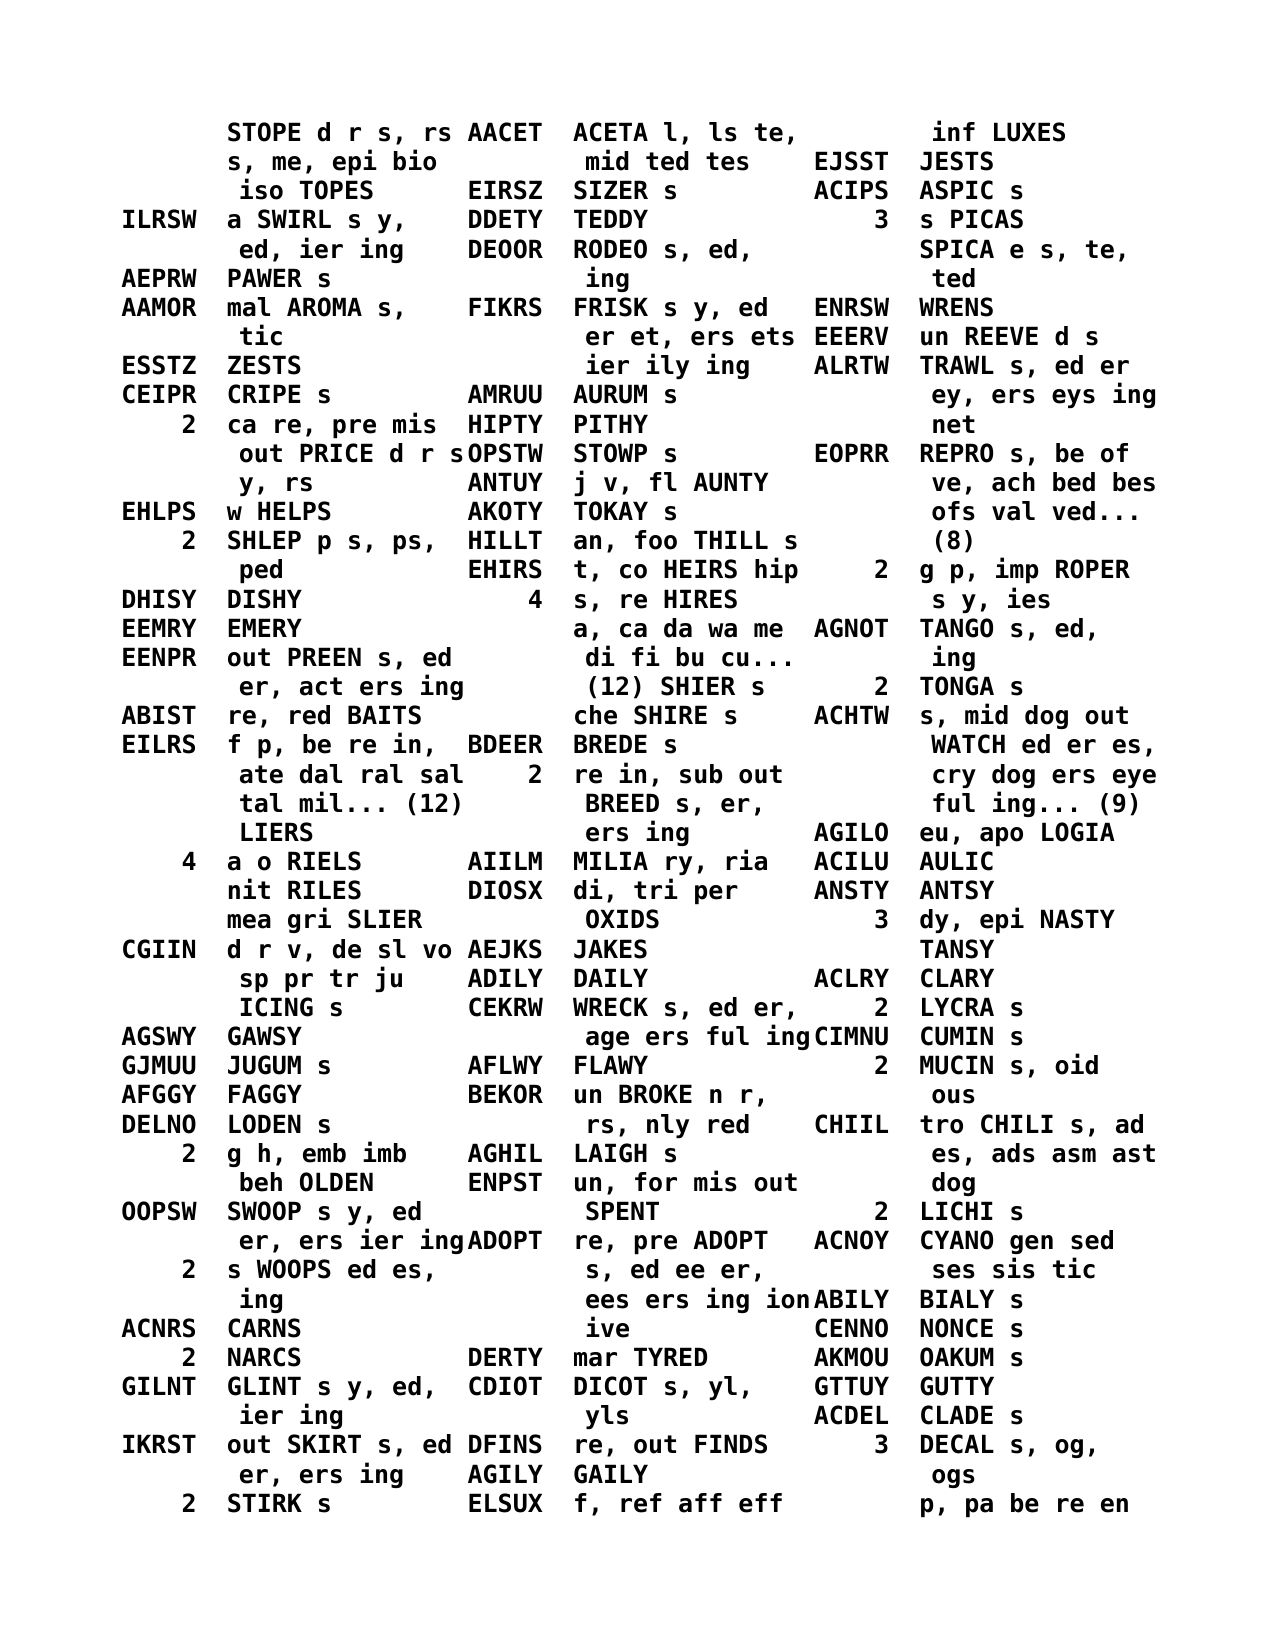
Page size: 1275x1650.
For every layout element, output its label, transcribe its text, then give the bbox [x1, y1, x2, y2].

text DERTY mar TYRED [467, 1343, 811, 1372]
text ACNOY CYANO gen sed ses sis tic [814, 1226, 1157, 1285]
text EILRS f p, be re in, ate dal ral sal tal mil... (12) LIERS [121, 731, 464, 847]
text EHLPS w HELPS [121, 497, 464, 526]
text nit RILES [121, 876, 464, 906]
text CHIIL tro CHILI s, ad es, ads asm ast dog [814, 1110, 1157, 1197]
text BEKOR un BROKE n r, rs, nly red [467, 1081, 811, 1139]
text AACET ACETA l, ls te, mid ted tes [467, 118, 811, 176]
text CDIOT DICOT s, yl, yls [467, 1372, 811, 1431]
text inf LUXES [814, 118, 1157, 147]
text AMRUU AURUM s [467, 381, 811, 410]
text 4 a o RIELS [121, 847, 464, 876]
text DELNO LODEN s [121, 1110, 464, 1139]
text ESSTZ ZESTS [121, 351, 464, 381]
text ANSTY ANTSY [814, 876, 1157, 906]
text AEPRW PAWER s [121, 264, 464, 293]
text DIOSX di, tri per OXIDS [467, 876, 811, 935]
text 2 NARCS [121, 1343, 464, 1372]
text AFGGY FAGGY [121, 1081, 464, 1110]
text EEMRY EMERY [121, 614, 464, 643]
text mea gri SLIER [121, 906, 464, 935]
text STOPE d r s, rs [121, 118, 464, 147]
text AGNOT TANGO s, ed, ing [814, 614, 1157, 672]
text p, pa be re en [814, 1489, 1157, 1518]
text OPSTW STOWP s [467, 439, 811, 468]
text ENPST un, for mis out SPENT [467, 1168, 811, 1226]
text ABIST re, red BAITS [121, 701, 464, 731]
text OOPSW SWOOP s y, ed er, ers ier ing [121, 1197, 464, 1256]
text 3 s PICAS [814, 206, 1157, 235]
text ELSUX f, ref aff eff [467, 1489, 811, 1518]
text 2 STIRK s [121, 1489, 464, 1518]
text EJSST JESTS [814, 147, 1157, 176]
text EEERV un REEVE d s [814, 322, 1157, 351]
text AGSWY GAWSY [121, 1022, 464, 1051]
text 2 SHLEP p s, ps, ped [121, 526, 464, 585]
text GTTUY GUTTY [814, 1372, 1157, 1401]
text 2 TONGA s [814, 672, 1157, 701]
text 3 DECAL s, og, ogs [814, 1431, 1157, 1489]
text 4 s, re HIRES [467, 585, 811, 614]
text ACIPS ASPIC s [814, 176, 1157, 206]
text AKMOU OAKUM s [814, 1343, 1157, 1372]
text 2 re in, sub out BREED s, er, ers ing [467, 760, 811, 847]
text 2 MUCIN s, oid ous [814, 1051, 1157, 1110]
text AGHIL LAIGH s [467, 1139, 811, 1168]
text ALRTW TRAWL s, ed er ey, ers eys ing net [814, 351, 1157, 439]
text 2 s WOOPS ed es, ing [121, 1256, 464, 1314]
text AEJKS JAKES [467, 935, 811, 964]
text DDETY TEDDY [467, 206, 811, 235]
text DEOOR RODEO s, ed, ing [467, 235, 811, 293]
text CEIPR CRIPE s [121, 381, 464, 410]
text DFINS re, out FINDS [467, 1431, 811, 1460]
text HILLT an, foo THILL s [467, 526, 811, 556]
text CEKRW WRECK s, ed er, age ers ful ing [467, 993, 811, 1051]
text BDEER BREDE s [467, 731, 811, 760]
text CGIIN d r v, de sl vo sp pr tr ju ICING s [121, 935, 464, 1022]
text CENNO NONCE s [814, 1314, 1157, 1343]
text 2 LYCRA s [814, 993, 1157, 1022]
text AIILM MILIA ry, ria [467, 847, 811, 876]
text AGILY GAILY [467, 1460, 811, 1489]
text ABILY BIALY s [814, 1285, 1157, 1314]
text a, ca da wa me di fi bu cu... (12) SHIER s [467, 614, 811, 701]
text TANSY [814, 935, 1157, 964]
text 2 LICHI s [814, 1197, 1157, 1226]
text ACHTW s, mid dog out WATCH ed er es, cry dog ers eye ful ing... (9) [814, 701, 1157, 818]
text ENRSW WRENS [814, 293, 1157, 322]
text AGILO eu, apo LOGIA [814, 818, 1157, 847]
text che SHIRE s [467, 701, 811, 731]
text 2 ca re, pre mis out PRICE d r s y, rs [121, 410, 464, 497]
text DHISY DISHY [121, 585, 464, 614]
text SPICA e s, te, ted [814, 235, 1157, 293]
text ACDEL CLADE s [814, 1401, 1157, 1431]
text GJMUU JUGUM s [121, 1051, 464, 1081]
text ADILY DAILY [467, 964, 811, 993]
text ACLRY CLARY [814, 964, 1157, 993]
text 3 dy, epi NASTY [814, 906, 1157, 935]
text FIKRS FRISK s y, ed er et, ers ets ier ily ing [467, 293, 811, 381]
text ACNRS CARNS [121, 1314, 464, 1343]
text AKOTY TOKAY s [467, 497, 811, 526]
text GILNT GLINT s y, ed, ier ing [121, 1372, 464, 1431]
text 2 g p, imp ROPER s y, ies [814, 556, 1157, 614]
text ADOPT re, pre ADOPT s, ed ee er, ees ers ing ion ive [467, 1226, 811, 1343]
text IKRST out SKIRT s, ed er, ers ing [121, 1431, 464, 1489]
text 2 g h, emb imb beh OLDEN [121, 1139, 464, 1197]
text s, me, epi bio iso TOPES [121, 147, 464, 206]
text ANTUY j v, fl AUNTY [467, 468, 811, 497]
text CIMNU CUMIN s [814, 1022, 1157, 1051]
text HIPTY PITHY [467, 410, 811, 439]
text EHIRS t, co HEIRS hip [467, 556, 811, 585]
text ILRSW a SWIRL s y, ed, ier ing [121, 206, 464, 264]
text AAMOR mal AROMA s, tic [121, 293, 464, 351]
text AFLWY FLAWY [467, 1051, 811, 1081]
text EENPR out PREEN s, ed er, act ers ing [121, 643, 464, 701]
text EOPRR REPRO s, be of ve, ach bed bes ofs val ved... (8) [814, 439, 1157, 556]
text EIRSZ SIZER s [467, 176, 811, 206]
text ACILU AULIC [814, 847, 1157, 876]
